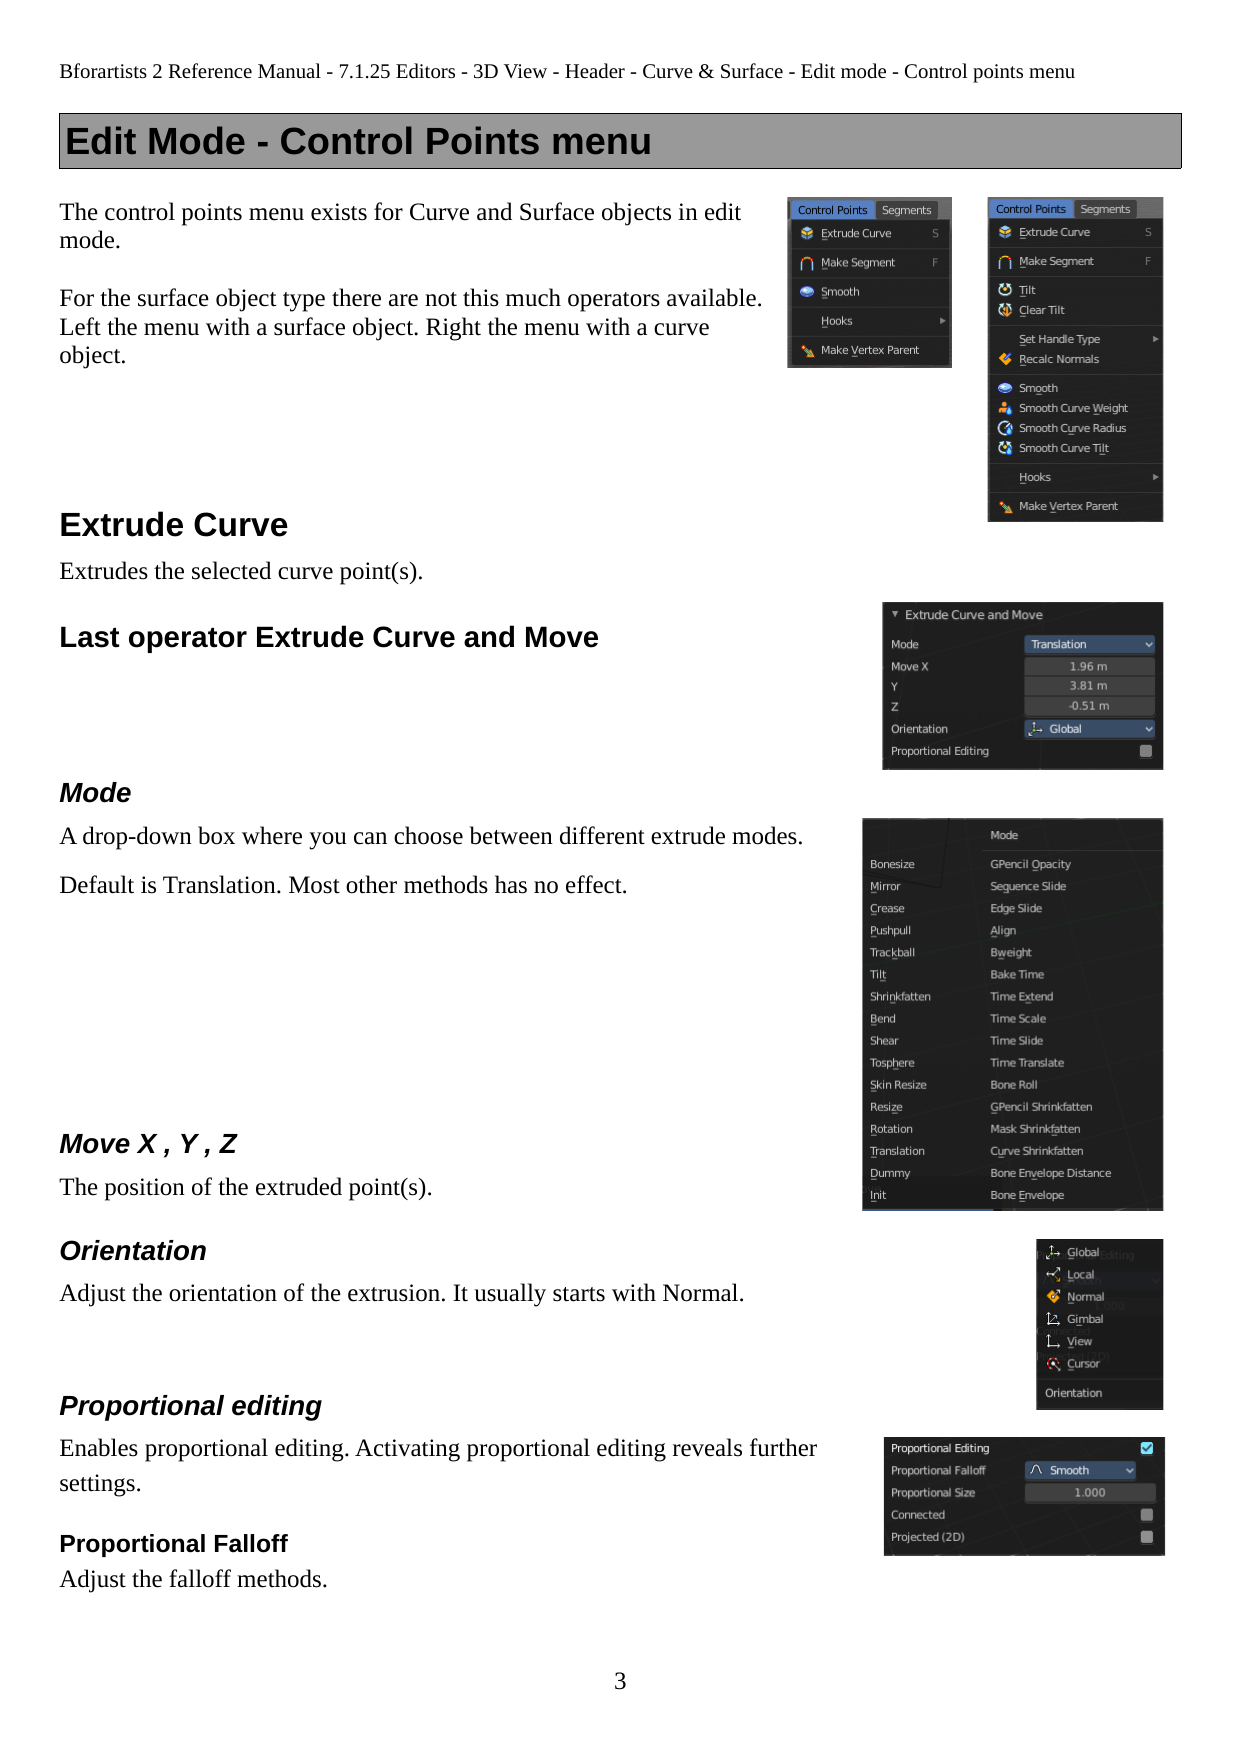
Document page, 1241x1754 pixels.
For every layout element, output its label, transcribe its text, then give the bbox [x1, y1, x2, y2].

subtitle Proportional Falloff [59, 1529, 1181, 1558]
picture [987, 197, 1164, 522]
picture [787, 197, 952, 368]
subtitle [1164, 1128, 1181, 1160]
subtitle Proportional editing [59, 1389, 1181, 1421]
subtitle Mode [59, 777, 1181, 808]
text Enables proportional editing. Activating proportional editing reveals further settings. [59, 1433, 1181, 1496]
picture [1036, 1239, 1164, 1410]
text The position of the extruded point(s). [59, 1172, 862, 1201]
text [952, 197, 987, 254]
table_header Edit Mode - Control Points menu [60, 114, 1181, 168]
picture [883, 1437, 1166, 1556]
subtitle Extrude Curve [59, 505, 1181, 544]
text Default is Translation. Most other methods has no effect. [59, 870, 862, 899]
text The control points menu exists for Curve and Surface objects in edit mode. [59, 197, 787, 254]
subtitle Last operator Extrude Curve and Move [59, 620, 882, 653]
text Adjust the falloff methods. [59, 1564, 1181, 1593]
text Adjust the orientation of the extrusion. It usually starts with Normal. [59, 1278, 1036, 1307]
subtitle Orientation [59, 1234, 1181, 1266]
picture [862, 818, 1164, 1211]
text A drop-down box where you can choose between different extrude modes. [59, 821, 862, 850]
subtitle Move X , Y , Z [59, 1128, 862, 1160]
text For the surface object type there are not this much operators available. Left the menu with a surface object. Right the menu with a curve object. [59, 283, 987, 369]
text Extrudes the selected curve point(s). [59, 556, 1181, 585]
picture [882, 602, 1164, 770]
